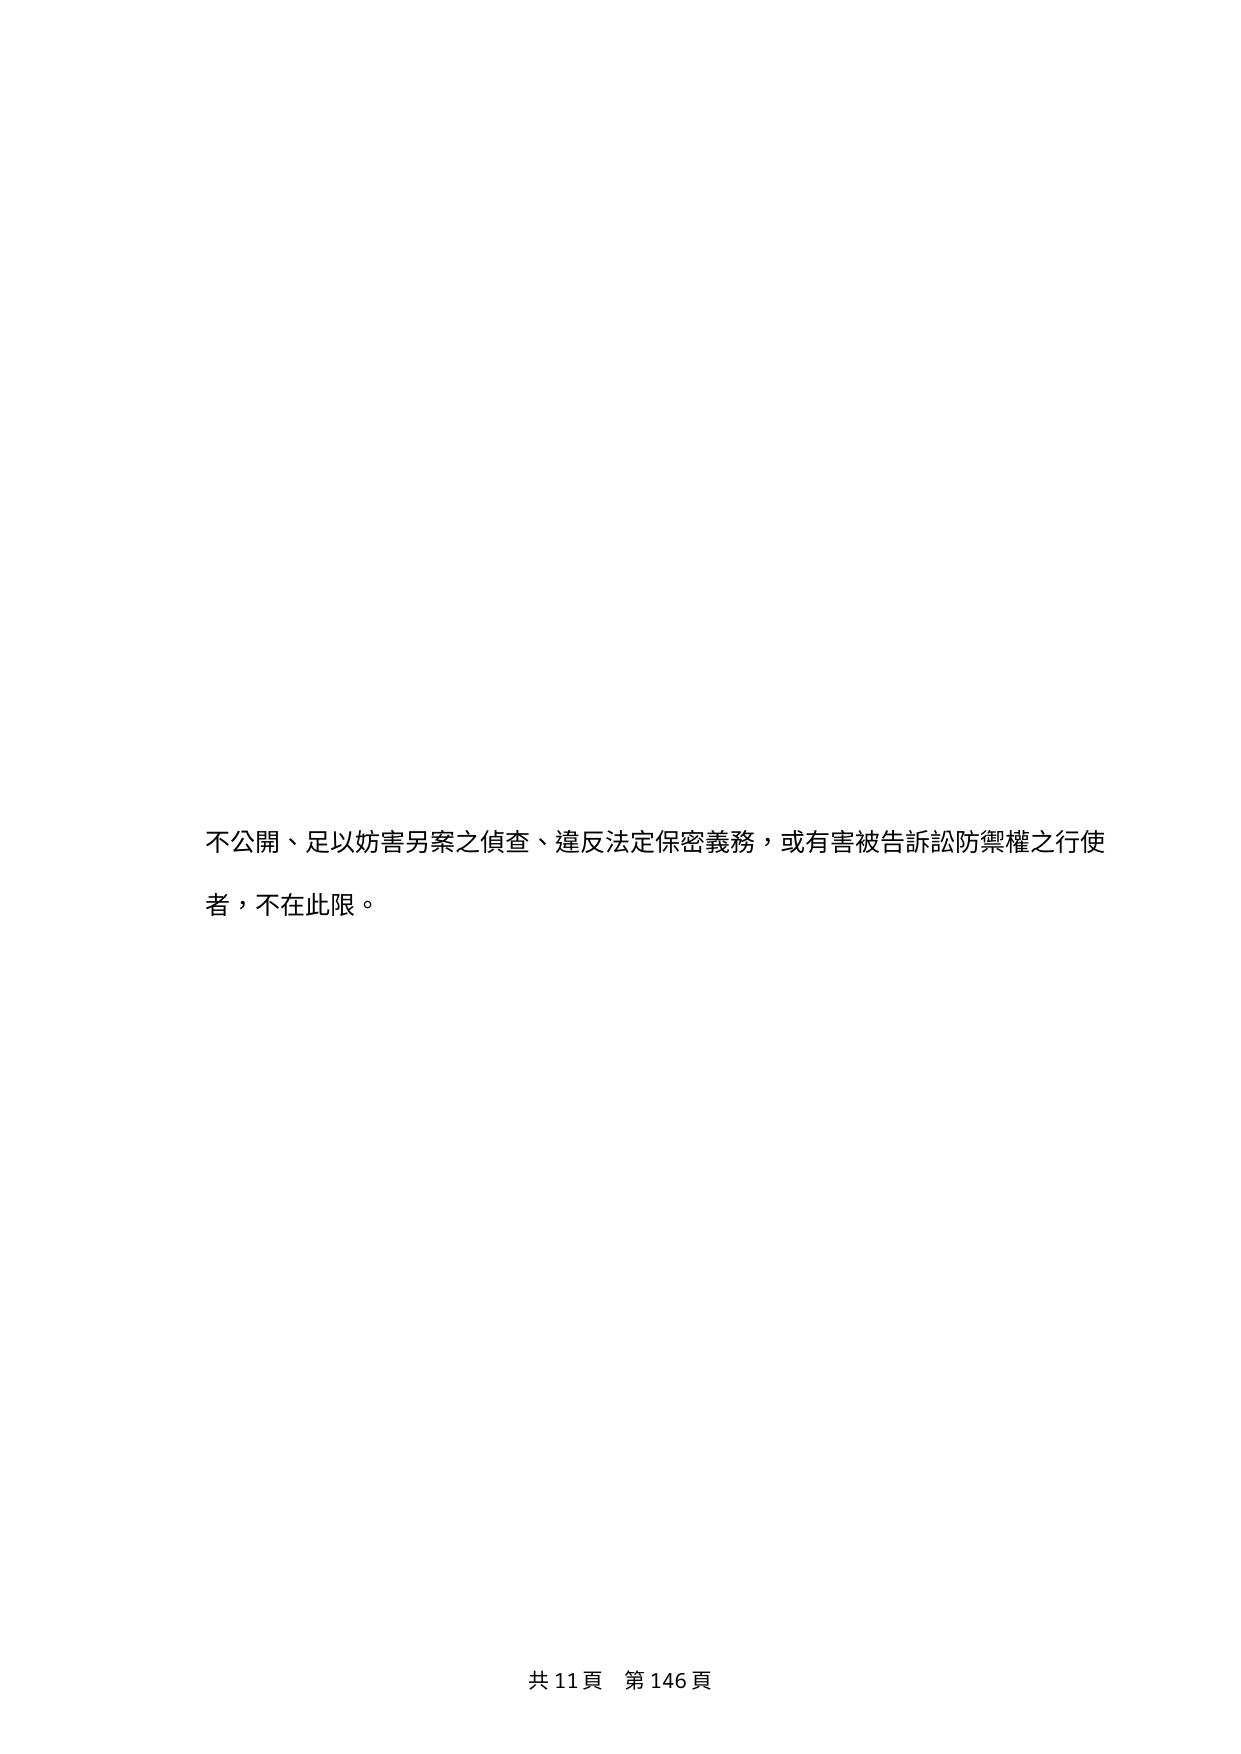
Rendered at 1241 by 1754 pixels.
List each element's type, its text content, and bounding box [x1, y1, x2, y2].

text 不公開、足以妨害另案之偵查、違反法定保密義務，或有害被告訴訟防禦權之行使者，不在此限。 [206, 799, 1122, 924]
